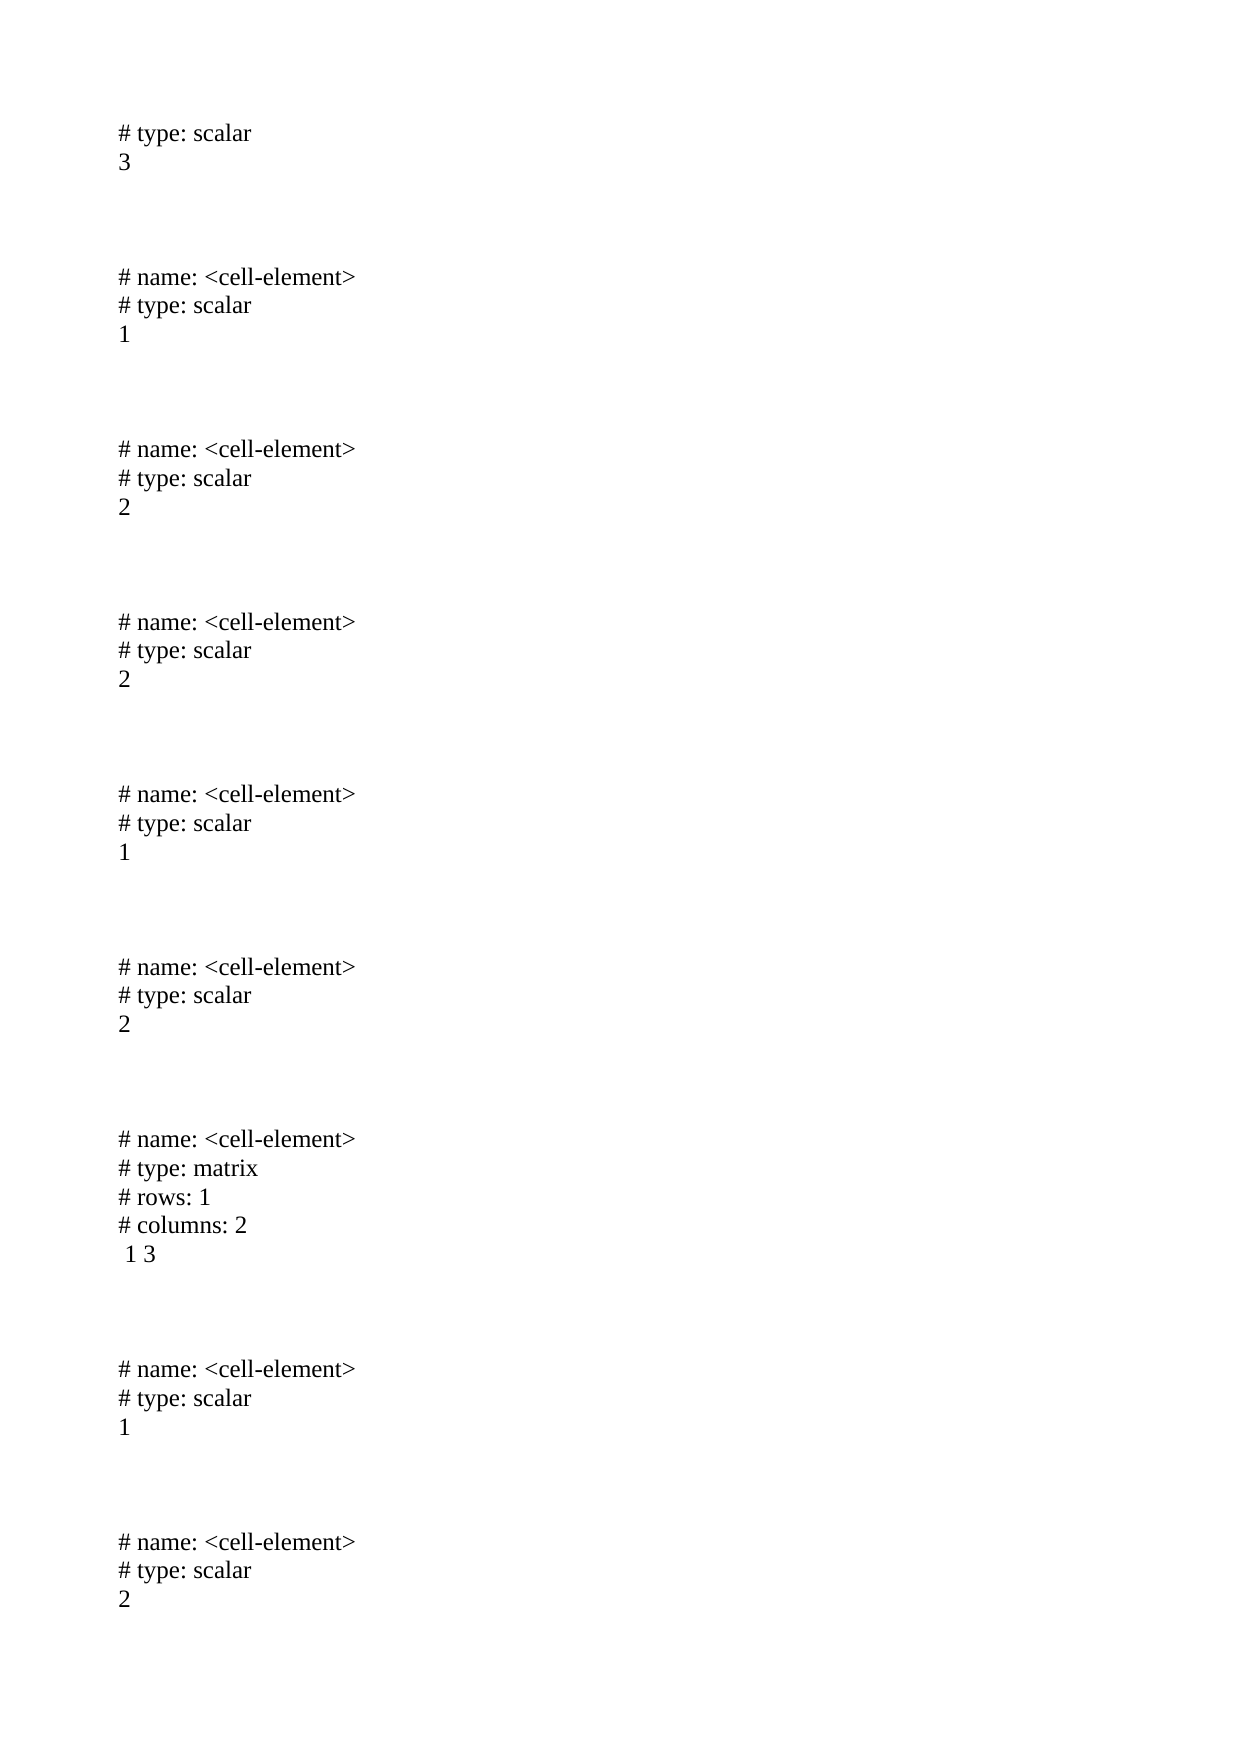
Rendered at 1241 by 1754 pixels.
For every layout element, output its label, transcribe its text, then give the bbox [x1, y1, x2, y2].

text 1 [118, 1412, 1122, 1441]
text # name: <cell-element> [118, 262, 1122, 291]
text # type: scalar [118, 808, 1122, 837]
text # name: <cell-element> [118, 952, 1122, 981]
text # type: scalar [118, 636, 1122, 664]
text # type: scalar [118, 1383, 1122, 1412]
text 2 [118, 1009, 1122, 1038]
text # name: <cell-element> [118, 1527, 1122, 1556]
text # type: matrix [118, 1153, 1122, 1182]
text # name: <cell-element> [118, 434, 1122, 463]
text # name: <cell-element> [118, 1354, 1122, 1383]
text # type: scalar [118, 118, 1122, 147]
text # rows: 1 [118, 1182, 1122, 1211]
text 1 3 [118, 1239, 1122, 1268]
text 1 [118, 837, 1122, 866]
text 2 [118, 664, 1122, 693]
text # name: <cell-element> [118, 779, 1122, 808]
text 1 [118, 319, 1122, 348]
text # type: scalar [118, 981, 1122, 1009]
text 2 [118, 492, 1122, 521]
text # type: scalar [118, 463, 1122, 492]
text # type: scalar [118, 291, 1122, 319]
text 2 [118, 1584, 1122, 1613]
text 3 [118, 147, 1122, 176]
text # type: scalar [118, 1556, 1122, 1584]
text # columns: 2 [118, 1211, 1122, 1239]
text # name: <cell-element> [118, 607, 1122, 636]
text # name: <cell-element> [118, 1124, 1122, 1153]
